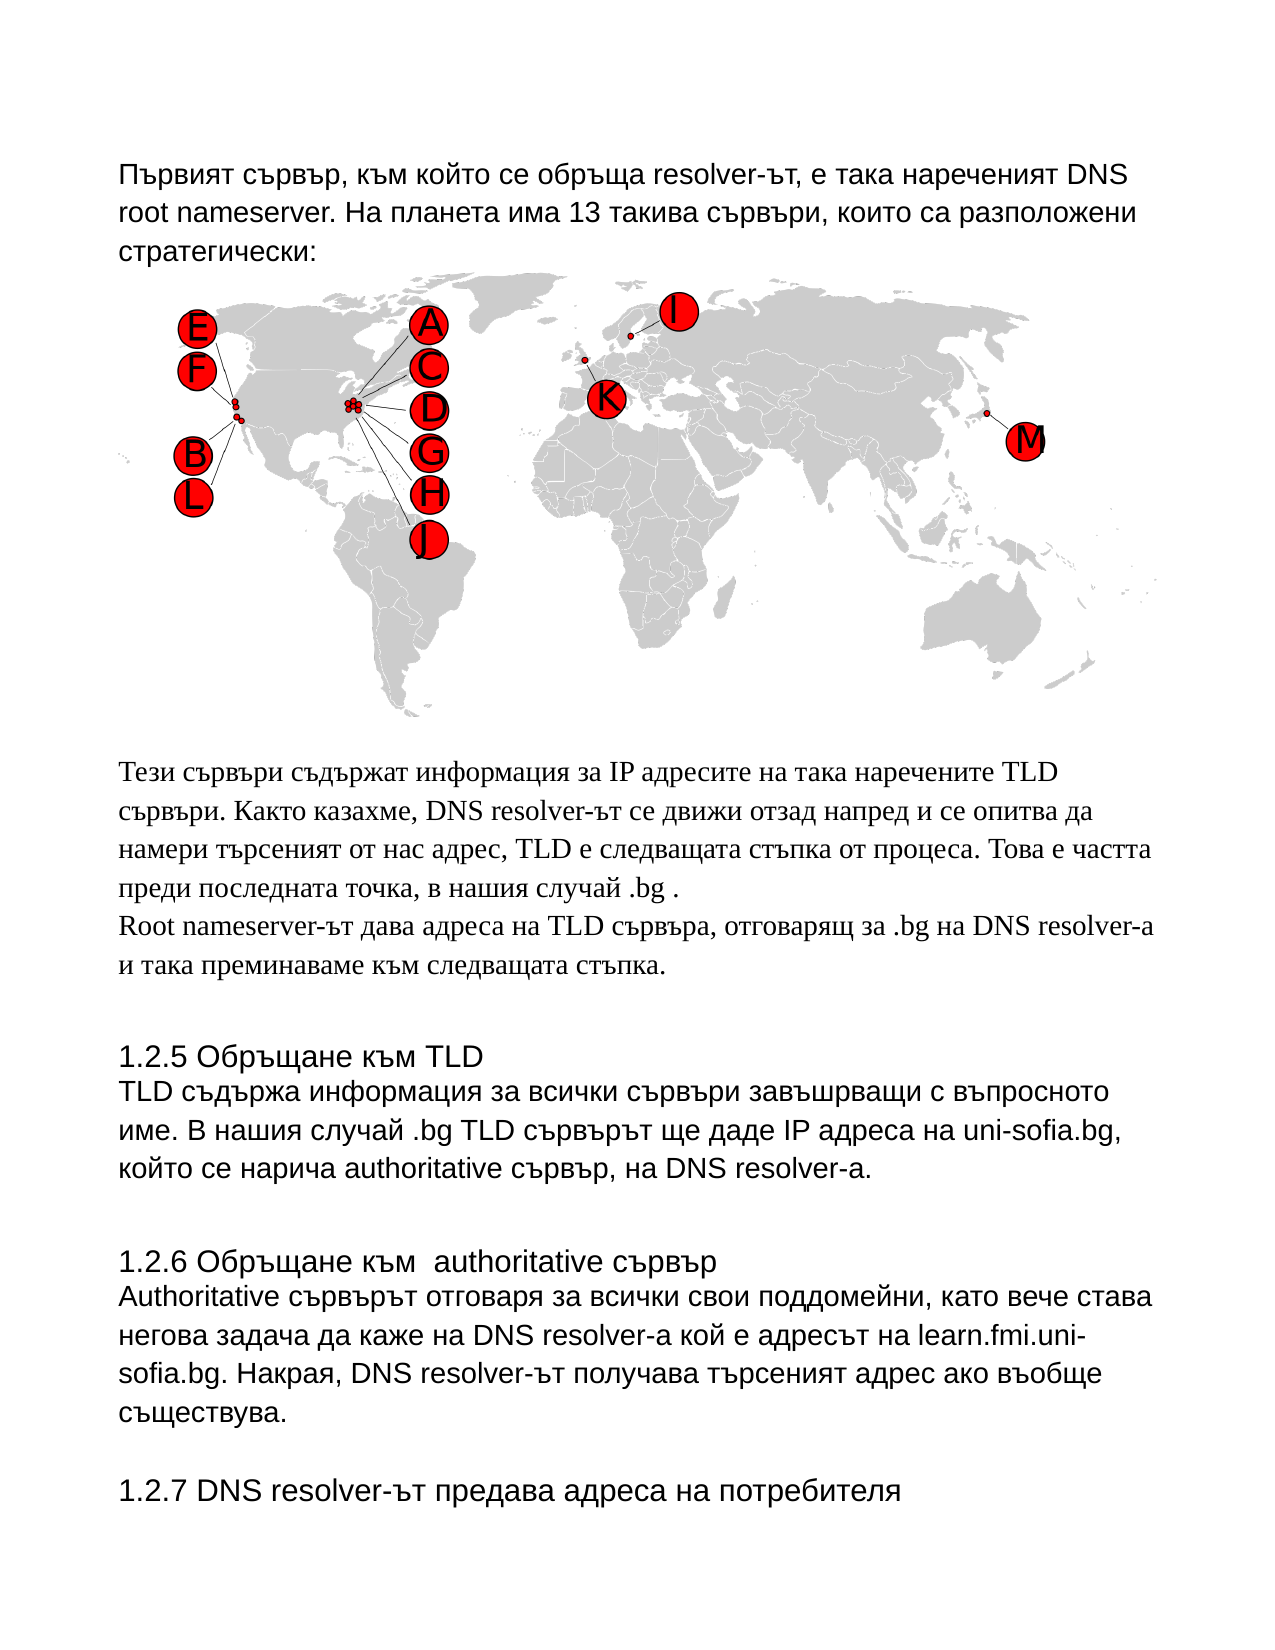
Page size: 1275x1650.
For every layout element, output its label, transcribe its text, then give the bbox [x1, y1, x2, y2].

subtitle 1.2.5 Обръщане към TLD [118, 1038, 1157, 1074]
text Тези сървъри съдържат информация за IP адресите на така наречените TLD сървъри. Както казахме, DNS resolver-ът се движи отзад напред и се опитва да намери търсеният от нас адрес, TLD е следващата стъпка от процеса. Това е частта преди последната точка, в нашия случай .bg . [118, 754, 1157, 903]
text Root nameserver-ът дава адреса на TLD сървъра, отговарящ за .bg на DNS resolver-a и така преминаваме към следващата стъпка. [118, 908, 1157, 980]
text TLD съдържа информация за всички сървъри завъшрващи с въпросното име. В нашия случай .bg TLD сървърът ще даде IP адреса на uni-sofia.bg, който се нарича authoritative сървър, на DNS resolver-a. [118, 1074, 1157, 1185]
text 1.2.7 DNS resolver-ът предава адреса на потребителя [118, 1472, 1157, 1508]
text Първият сървър, към който се обръща resolver-ът, е така нареченият DNS root nameserver. На планета има 13 такива сървъри, които са разположени стратегически: [118, 157, 1157, 267]
text Authoritative сървърът отговаря за всички свои поддомейни, като вече става негова задача да каже на DNS resolver-a кой е адресът на learn.fmi.uni-sofia.bg. Накрая, DNS resolver-ът получава търсеният адрес ако въобще съществува. [118, 1279, 1157, 1428]
subtitle 1.2.6 Обръщане към authoritative сървър [118, 1243, 1157, 1279]
